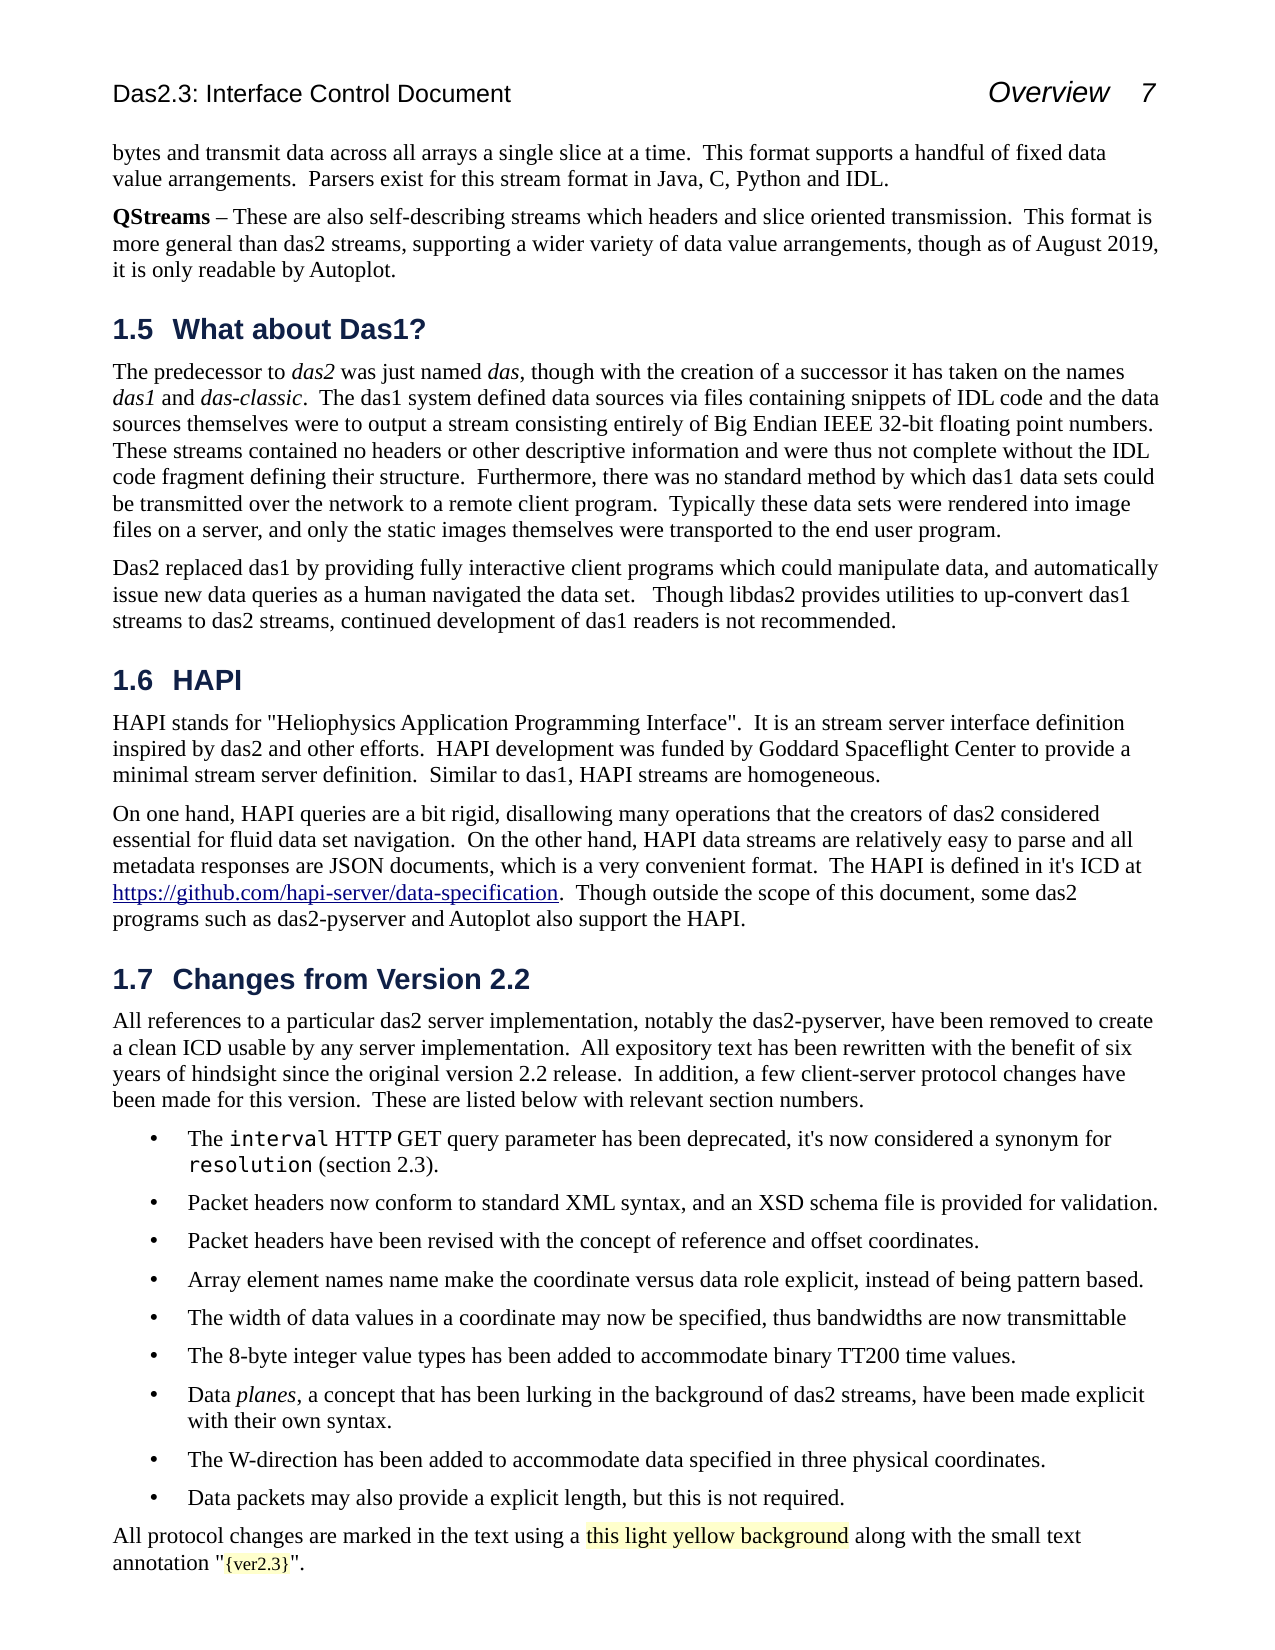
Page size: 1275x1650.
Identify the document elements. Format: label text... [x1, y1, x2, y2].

text HAPI stands for "Heliophysics Application Programming Interface". It is an stream server interface definition inspired by das2 and other efforts. HAPI development was funded by Goddard Spaceflight Center to provide a minimal stream server definition. Similar to das1, HAPI streams are homogeneous. [112, 709, 1162, 788]
subtitle What about Das1? [112, 312, 1162, 346]
text Das2 replaced das1 by providing fully interactive client programs which could manipulate data, and automatically issue new data queries as a human navigated the data set. Though libdas2 provides utilities to up-convert das1 streams to das2 streams, continued development of das1 readers is not recommended. [112, 554, 1162, 633]
list The 8-byte integer value types has been added to accommodate binary TT200 time values. [150, 1343, 1162, 1369]
list The width of data values in a coordinate may now be specified, thus bandwidths are now transmittable [150, 1304, 1162, 1331]
subtitle HAPI [112, 663, 1162, 697]
text On one hand, HAPI queries are a bit rigid, disallowing many operations that the creators of das2 considered essential for fluid data set navigation. On the other hand, HAPI data streams are relatively easy to parse and all metadata responses are JSON documents, which is a very convenient format. The HAPI is defined in it's ICD at https://github.com/hapi-server/data-specification. Though outside the scope of this document, some das2 programs such as das2-pyserver and Autoplot also support the HAPI. [112, 800, 1162, 932]
list Data planes, a concept that has been lurking in the background of das2 streams, have been made explicit with their own syntax. [150, 1381, 1162, 1434]
list Packet headers have been revised with the concept of reference and offset coordinates. [150, 1228, 1162, 1254]
list Packet headers now conform to standard XML syntax, and an XSD schema file is provided for validation. [150, 1189, 1162, 1216]
text bytes and transmit data across all arrays a single slice at a time. This format supports a handful of fixed data value arrangements. Parsers exist for this stream format in Java, C, Python and IDL. [112, 138, 1162, 191]
text QStreams – These are also self-describing streams which headers and slice oriented transmission. This format is more general than das2 streams, supporting a wider variety of data value arrangements, though as of August 2019, it is only readable by Autoplot. [112, 203, 1162, 282]
text All protocol changes are marked in the text using a this light yellow background along with the small text annotation "{ver2.3}". [112, 1522, 1162, 1575]
subtitle Changes from Version 2.2 [112, 962, 1162, 995]
list The interval HTTP GET query parameter has been deprecated, it's now considered a synonym for resolution (section 2.3). [150, 1124, 1162, 1177]
text The predecessor to das2 was just named das, though with the creation of a successor it has taken on the names das1 and das-classic. The das1 system defined data sources via files containing snippets of IDL code and the data sources themselves were to output a stream consisting entirely of Big Endian IEEE 32-bit floating point numbers. These streams contained no headers or other descriptive information and were thus not complete without the IDL code fragment defining their structure. Furthermore, there was no standard method by which das1 data sets could be transmitted over the network to a remote client program. Typically these data sets were rendered into image files on a server, and only the static images themselves were transported to the end user program. [112, 358, 1162, 542]
list The W-direction has been added to accommodate data specified in three physical coordinates. [150, 1446, 1162, 1472]
list Array element names name make the coordinate versus data role explicit, instead of being pattern based. [150, 1266, 1162, 1292]
text All references to a particular das2 server implementation, notably the das2-pyserver, have been removed to create a clean ICD usable by any server implementation. All expository text has been rewritten with the benefit of six years of hindsight since the original version 2.2 release. In addition, a few client-server protocol changes have been made for this version. These are listed below with relevant section numbers. [112, 1007, 1162, 1113]
list Data packets may also provide a explicit length, but this is not required. [150, 1484, 1162, 1510]
